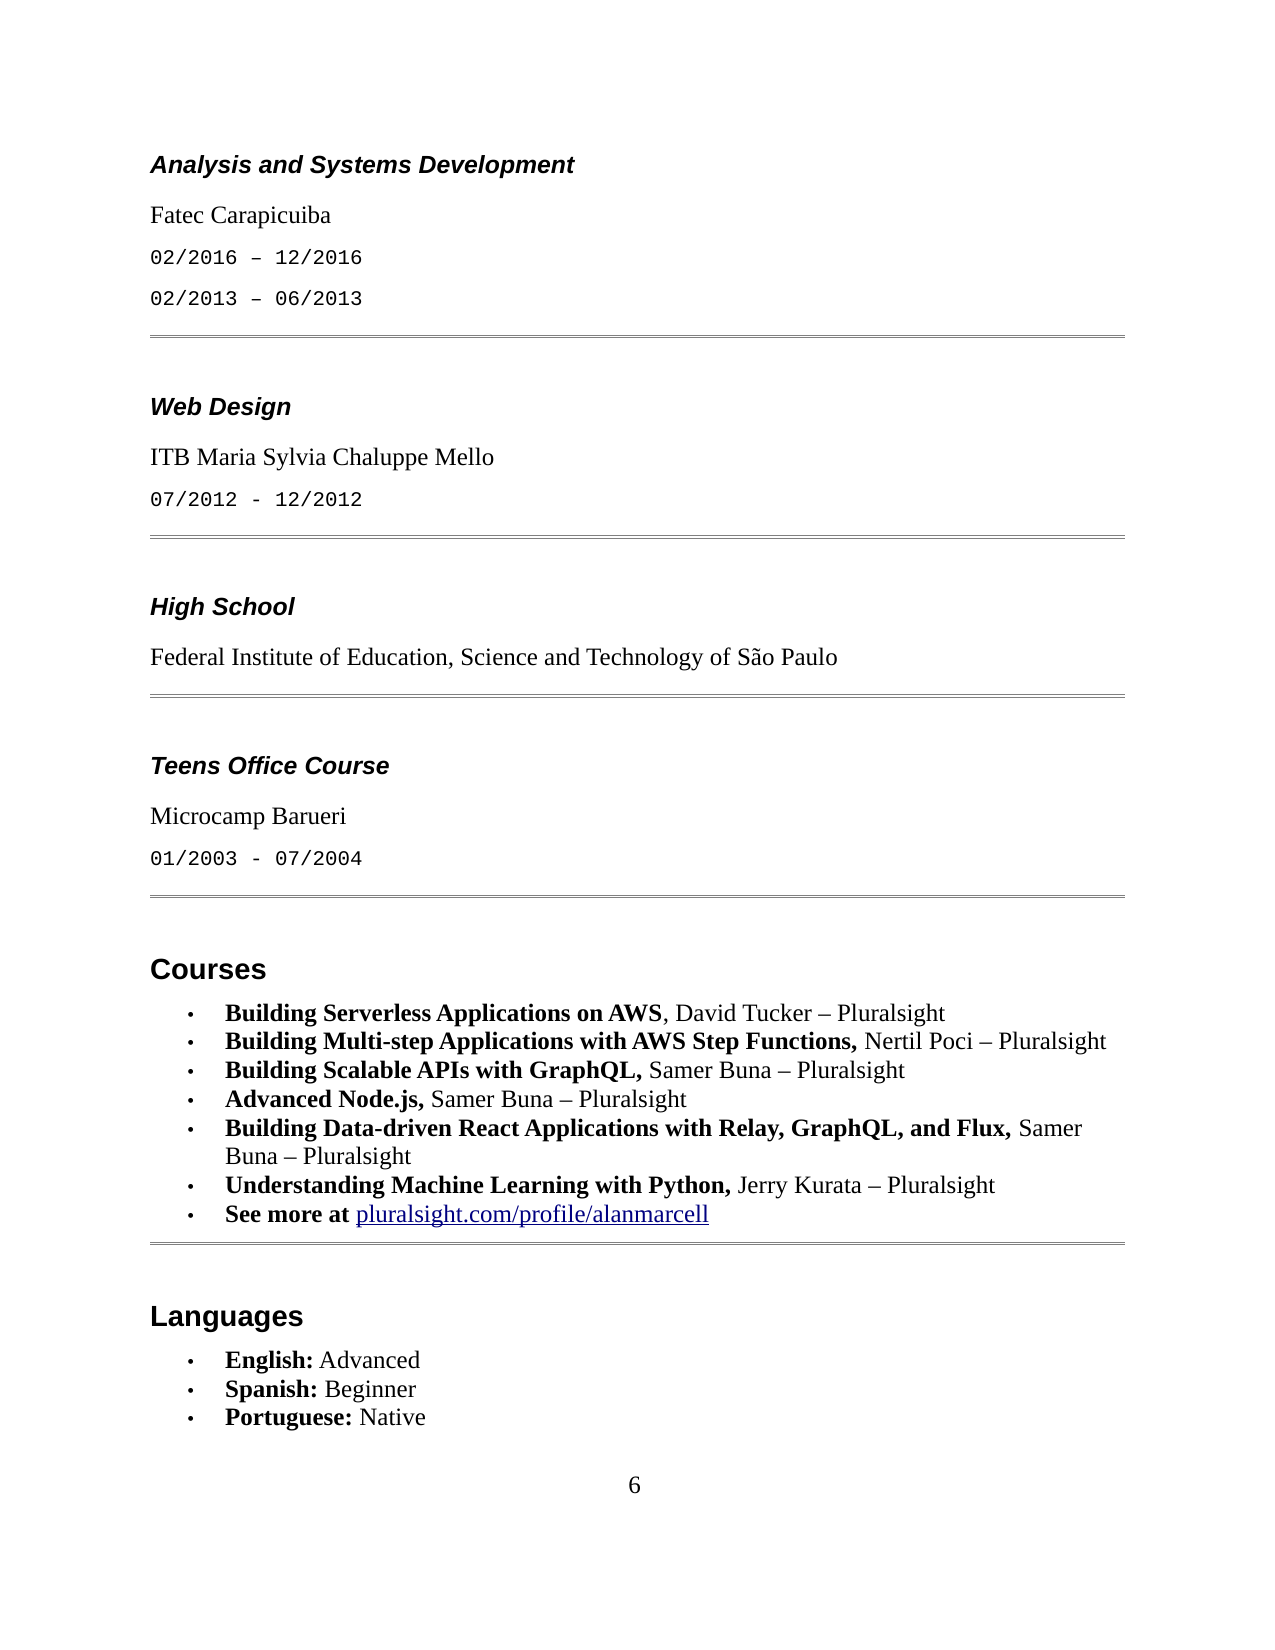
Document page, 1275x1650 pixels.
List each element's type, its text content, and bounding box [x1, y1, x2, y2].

subtitle Web Design [150, 392, 1125, 421]
list English: Advanced [187, 1345, 1125, 1374]
text Microcamp Barueri [150, 801, 1125, 830]
list Portuguese: Native [187, 1402, 1125, 1431]
list See more at pluralsight.com/profile/alanmarcell [187, 1199, 1125, 1228]
subtitle Courses [150, 952, 1125, 985]
text 01/2003 - 07/2004 [150, 848, 1125, 872]
list Understanding Machine Learning with Python, Jerry Kurata – Pluralsight [187, 1170, 1125, 1199]
subtitle Languages [150, 1299, 1125, 1332]
subtitle Teens Office Course [150, 751, 1125, 780]
text Federal Institute of Education, Science and Technology of São Paulo [150, 642, 1125, 671]
list Advanced Node.js, Samer Buna – Pluralsight [187, 1084, 1125, 1113]
list Building Serverless Applications on AWS, David Tucker – Pluralsight [187, 998, 1125, 1026]
text Fatec Carapicuiba [150, 200, 1125, 229]
list Building Data-driven React Applications with Relay, GraphQL, and Flux, Samer Buna – Pluralsight [187, 1113, 1125, 1170]
list Spanish: Beginner [187, 1374, 1125, 1402]
subtitle High School [150, 592, 1125, 621]
text 02/2013 – 06/2013 [150, 288, 1125, 312]
list Building Scalable APIs with GraphQL, Samer Buna – Pluralsight [187, 1055, 1125, 1084]
text 02/2016 – 12/2016 [150, 247, 1125, 270]
list Building Multi-step Applications with AWS Step Functions, Nertil Poci – Pluralsight [187, 1026, 1125, 1055]
subtitle Analysis and Systems Development [150, 150, 1125, 178]
text ITB Maria Sylvia Chaluppe Mello [150, 442, 1125, 471]
text 07/2012 - 12/2012 [150, 489, 1125, 512]
